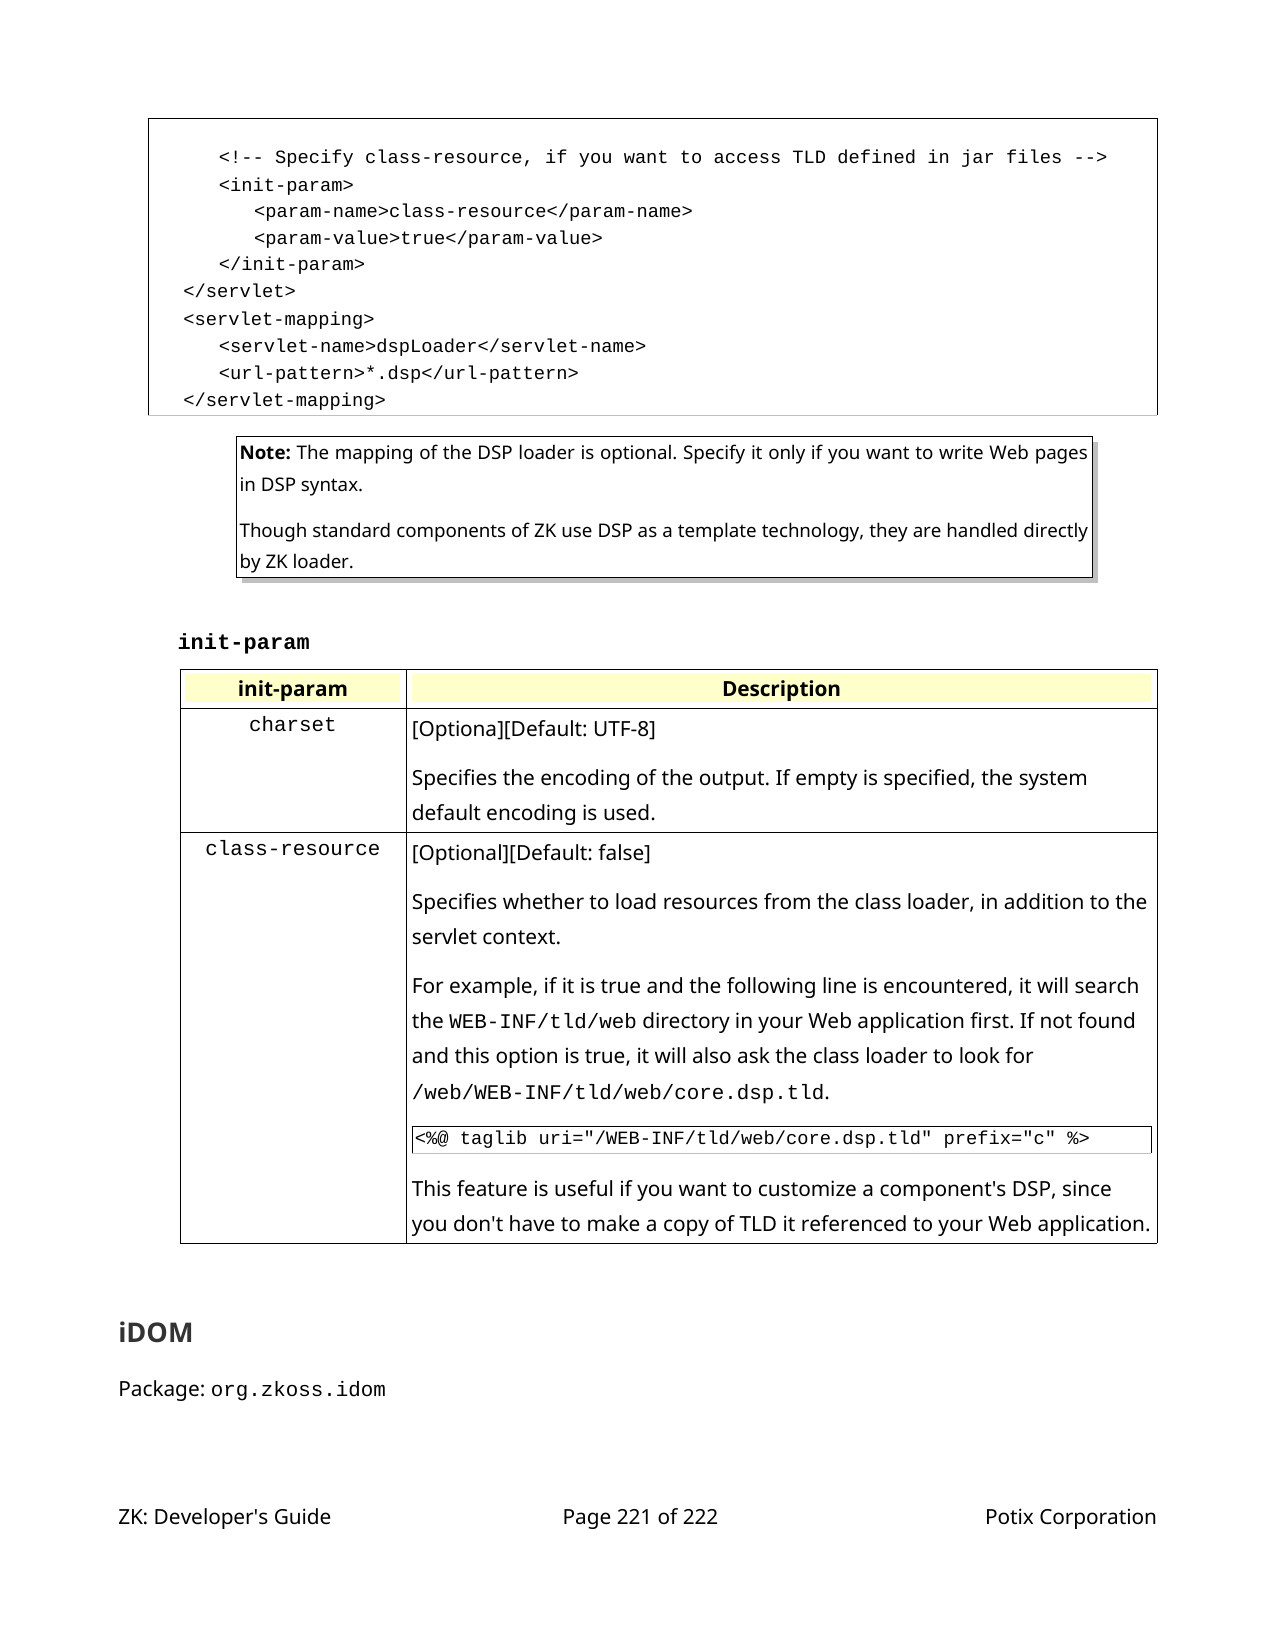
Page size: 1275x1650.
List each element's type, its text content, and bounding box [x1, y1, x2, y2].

table_cell class-resource [181, 833, 406, 1243]
text <!-- Specify class-resource, if you want to access TLD defined in jar files --> [149, 145, 1157, 169]
text <servlet-mapping> [149, 307, 1157, 331]
text </servlet-mapping> [149, 388, 1157, 415]
text </servlet> [149, 279, 1157, 304]
subtitle iDOM [118, 1314, 1157, 1351]
text <url-pattern>*.dsp</url-pattern> [149, 361, 1157, 385]
table_cell [Optiona][Default: UTF-8] Specifies the encoding of the output. If empty is specified, the system default encoding is used. [407, 709, 1157, 832]
text Note: The mapping of the DSP loader is optional. Specify it only if you want to write Web pages in DSP syntax. [237, 437, 1092, 496]
text <init-param> <param-name>class-resource</param-name> <param-value>true</param-value> </init-param> [149, 172, 1157, 276]
table_header Description [407, 670, 1157, 708]
table_cell [Optional][Default: false] Specifies whether to load resources from the class loader, in addition to the servlet context. For example, if it is true and the following line is encountered, it will search the WEB-INF/tld/web directory in your Web application first. If not found and this option is true, it will also ask the class loader to look for /web/WEB-INF/tld/web/core.dsp.tld. <%@ taglib uri="/WEB-INF/tld/web/core.dsp.tld" prefix="c" %> This feature is useful if you want to customize a component's DSP, since you don't have to make a copy of TLD it referenced to your Web application. [407, 833, 1157, 1243]
subtitle init-param [177, 626, 1157, 656]
text Though standard components of ZK use DSP as a template technology, they are handled directly by ZK loader. [237, 514, 1092, 577]
text <servlet-name>dspLoader</servlet-name> [149, 334, 1157, 358]
table_header init-param [181, 670, 406, 708]
table_cell charset [181, 709, 406, 832]
text Package: org.zkoss.idom [118, 1374, 1157, 1403]
